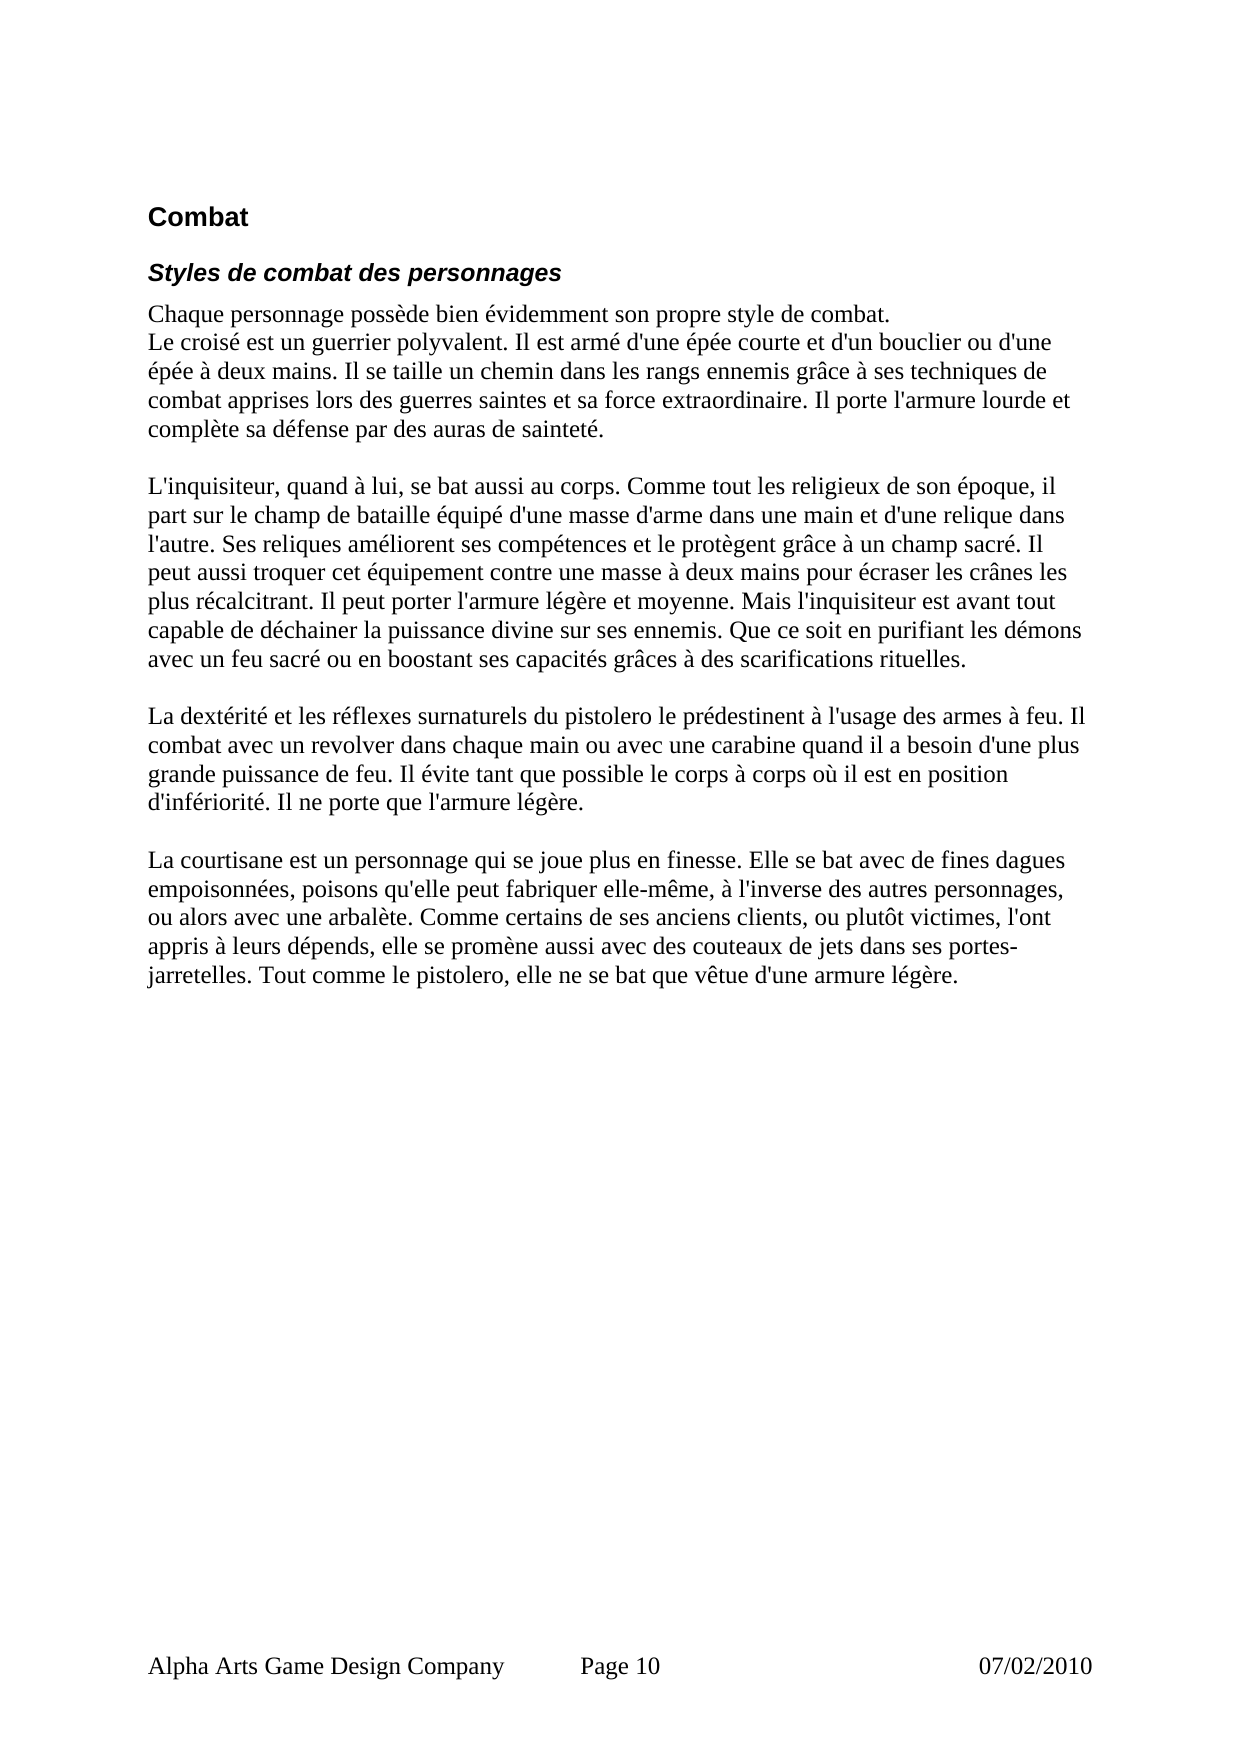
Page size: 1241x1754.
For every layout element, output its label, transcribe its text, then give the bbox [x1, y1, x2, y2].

subtitle Styles de combat des personnages [148, 258, 1092, 286]
text L'inquisiteur, quand à lui, se bat aussi au corps. Comme tout les religieux de son époque, il part sur le champ de bataille équipé d'une masse d'arme dans une main et d'une relique dans l'autre. Ses reliques améliorent ses compétences et le protègent grâce à un champ sacré. Il peut aussi troquer cet équipement contre une masse à deux mains pour écraser les crânes les plus récalcitrant. Il peut porter l'armure légère et moyenne. Mais l'inquisiteur est avant tout capable de déchainer la puissance divine sur ses ennemis. Que ce soit en purifiant les démons avec un feu sacré ou en boostant ses capacités grâces à des scarifications rituelles. [148, 471, 1092, 672]
subtitle Combat [148, 201, 1092, 233]
text Chaque personnage possède bien évidemment son propre style de combat. [148, 299, 1092, 327]
text Le croisé est un guerrier polyvalent. Il est armé d'une épée courte et d'un bouclier ou d'une épée à deux mains. Il se taille un chemin dans les rangs ennemis grâce à ses techniques de combat apprises lors des guerres saintes et sa force extraordinaire. Il porte l'armure lourde et complète sa défense par des auras de sainteté. [148, 327, 1092, 442]
text La dextérité et les réflexes surnaturels du pistolero le prédestinent à l'usage des armes à feu. Il combat avec un revolver dans chaque main ou avec une carabine quand il a besoin d'une plus grande puissance de feu. Il évite tant que possible le corps à corps où il est en position d'infériorité. Il ne porte que l'armure légère. [148, 701, 1092, 816]
text La courtisane est un personnage qui se joue plus en finesse. Elle se bat avec de fines dagues empoisonnées, poisons qu'elle peut fabriquer elle-même, à l'inverse des autres personnages, ou alors avec une arbalète. Comme certains de ses anciens clients, ou plutôt victimes, l'ont appris à leurs dépends, elle se promène aussi avec des couteaux de jets dans ses portes-jarretelles. Tout comme le pistolero, elle ne se bat que vêtue d'une armure légère. [148, 845, 1092, 989]
